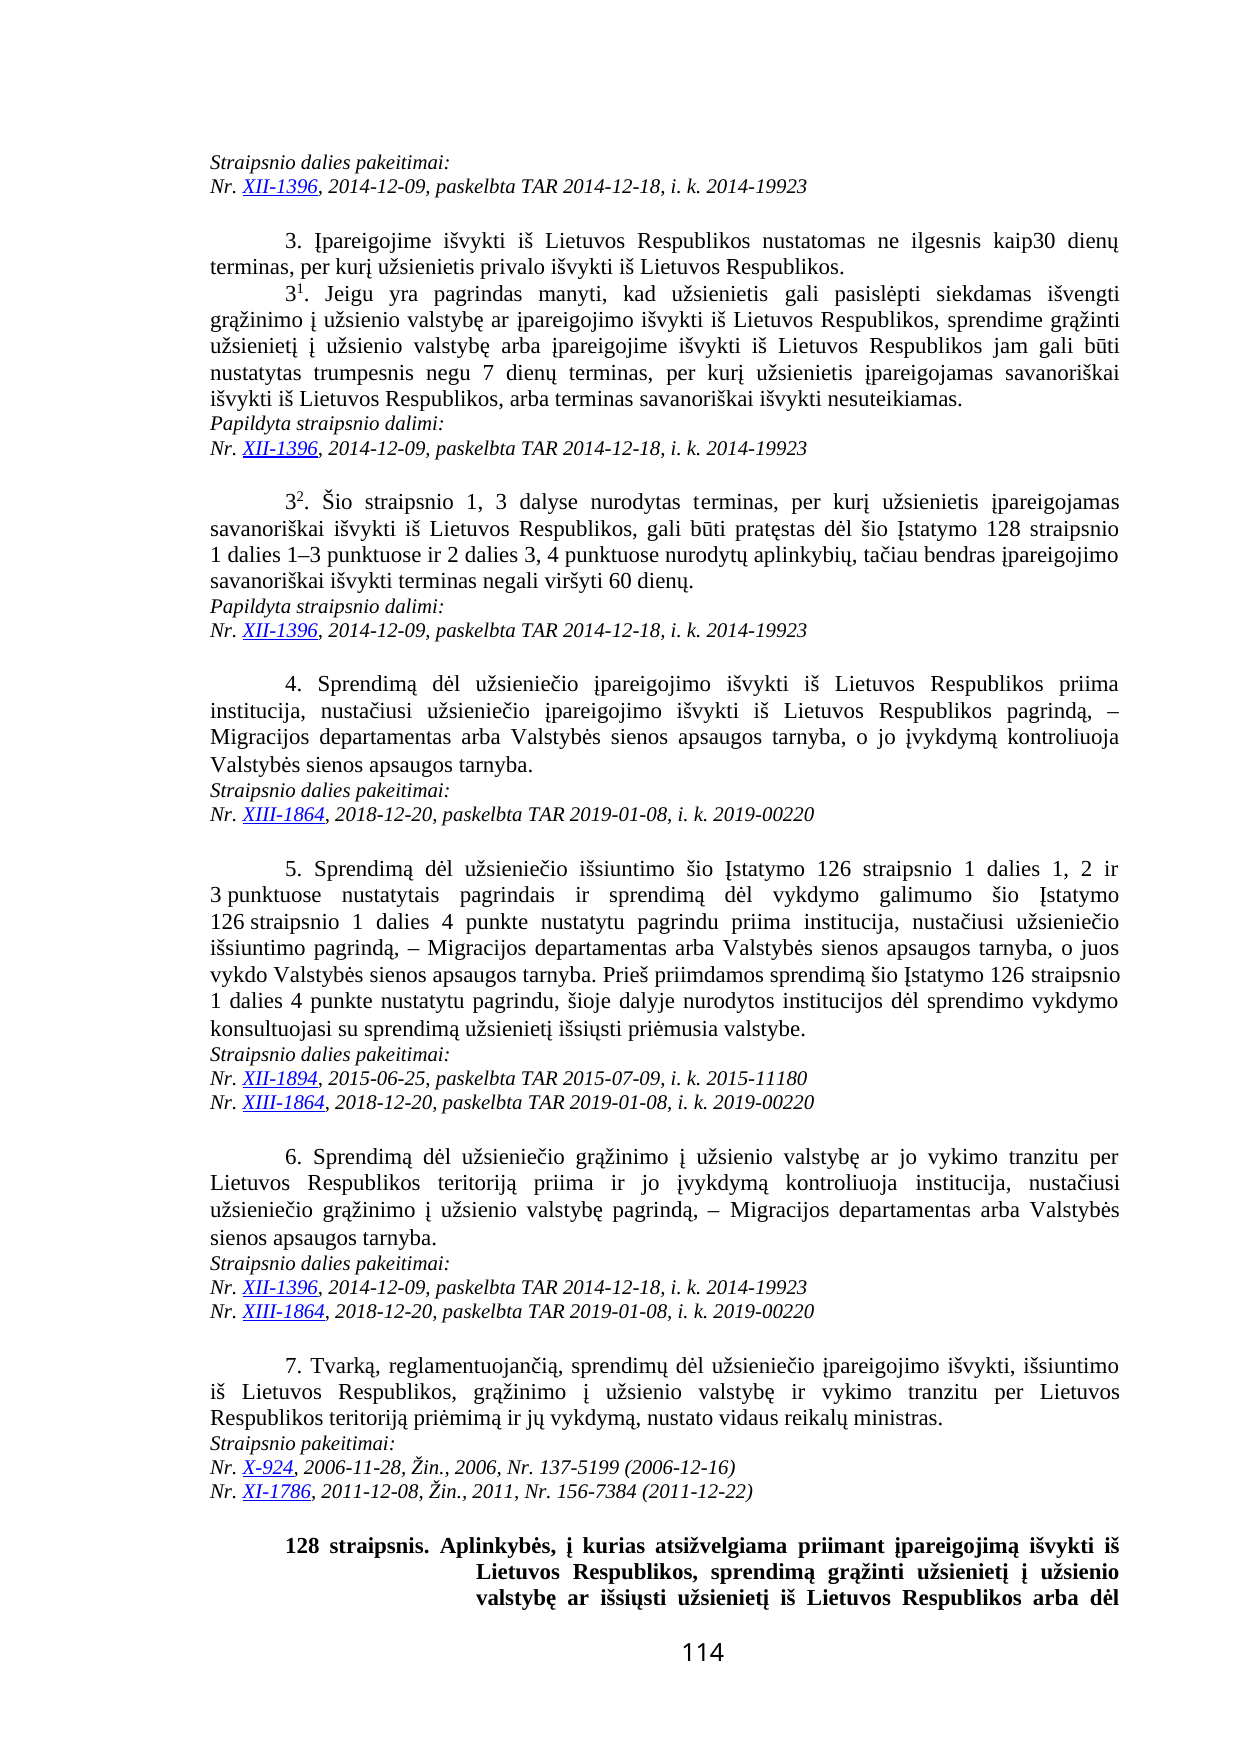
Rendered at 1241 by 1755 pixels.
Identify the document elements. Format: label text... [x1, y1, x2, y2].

text Papildyta straipsnio dalimi: [210, 594, 1120, 618]
text Nr. XII-1396, 2014-12-09, paskelbta TAR 2014-12-18, i. k. 2014-19923 [210, 618, 1120, 642]
text Nr. XII-1894, 2015-06-25, paskelbta TAR 2015-07-09, i. k. 2015-11180 [210, 1066, 1120, 1090]
text Straipsnio dalies pakeitimai: [210, 1251, 1120, 1275]
text 5. Sprendimą dėl užsieniečio išsiuntimo šio Įstatymo 126 straipsnio 1 dalies 1, 2 ir 3 punktuose nustatytais pagrindais ir sprendimą dėl vykdymo galimumo šio Įstatymo 126 straipsnio 1 dalies 4 punkte nustatytu pagrindu priima institucija, nustačiusi užsieniečio išsiuntimo pagrindą, – Migracijos departamentas arba Valstybės sienos apsaugos tarnyba, o juos vykdo Valstybės sienos apsaugos tarnyba. Prieš priimdamos sprendimą šio Įstatymo 126 straipsnio 1 dalies 4 punkte nustatytu pagrindu, šioje dalyje nurodytos institucijos dėl sprendimo vykdymo konsultuojasi su sprendimą užsienietį išsiųsti priėmusia valstybe. [210, 855, 1120, 1042]
text Nr. XIII-1864, 2018-12-20, paskelbta TAR 2019-01-08, i. k. 2019-00220 [210, 802, 1120, 826]
text 3. Įpareigojime išvykti iš Lietuvos Respublikos nustatomas ne ilgesnis kaip30 dienų terminas, per kurį užsienietis privalo išvykti iš Lietuvos Respublikos. [210, 227, 1120, 279]
text Nr. XI-1786, 2011-12-08, Žin., 2011, Nr. 156-7384 (2011-12-22) [210, 1479, 1120, 1503]
text Papildyta straipsnio dalimi: [210, 411, 1120, 435]
text Nr. XII-1396, 2014-12-09, paskelbta TAR 2014-12-18, i. k. 2014-19923 [210, 435, 1120, 459]
text Nr. XIII-1864, 2018-12-20, paskelbta TAR 2019-01-08, i. k. 2019-00220 [210, 1090, 1120, 1114]
text Nr. X-924, 2006-11-28, Žin., 2006, Nr. 137-5199 (2006-12-16) [210, 1455, 1120, 1479]
text Straipsnio dalies pakeitimai: [210, 778, 1120, 802]
text Straipsnio pakeitimai: [210, 1431, 1120, 1455]
text Nr. XIII-1864, 2018-12-20, paskelbta TAR 2019-01-08, i. k. 2019-00220 [210, 1299, 1120, 1323]
text 32. Šio straipsnio 1, 3 dalyse nurodytas terminas, per kurį užsienietis įpareigojamas savanoriškai išvykti iš Lietuvos Respublikos, gali būti pratęstas dėl šio Įstatymo 128 straipsnio 1 dalies 1–3 punktuose ir 2 dalies 3, 4 punktuose nurodytų aplinkybių, tačiau bendras įpareigojimo savanoriškai išvykti terminas negali viršyti 60 dienų. [210, 488, 1120, 594]
text 7. Tvarką, reglamentuojančią, sprendimų dėl užsieniečio įpareigojimo išvykti, išsiuntimo iš Lietuvos Respublikos, grąžinimo į užsienio valstybę ir vykimo tranzitu per Lietuvos Respublikos teritoriją priėmimą ir jų vykdymą, nustato vidaus reikalų ministras. [210, 1352, 1120, 1431]
text 128 straipsnis. Aplinkybės, į kurias atsižvelgiama priimant įpareigojimą išvykti iš Lietuvos Respublikos, sprendimą grąžinti užsienietį į užsienio valstybę ar išsiųsti užsienietį iš Lietuvos Respublikos arba dėl [285, 1532, 1120, 1611]
text 4. Sprendimą dėl užsieniečio įpareigojimo išvykti iš Lietuvos Respublikos priima institucija, nustačiusi užsieniečio įpareigojimo išvykti iš Lietuvos Respublikos pagrindą, – Migracijos departamentas arba Valstybės sienos apsaugos tarnyba, o jo įvykdymą kontroliuoja Valstybės sienos apsaugos tarnyba. [210, 671, 1120, 778]
text Nr. XII-1396, 2014-12-09, paskelbta TAR 2014-12-18, i. k. 2014-19923 [210, 1275, 1120, 1299]
text Nr. XII-1396, 2014-12-09, paskelbta TAR 2014-12-18, i. k. 2014-19923 [210, 174, 1120, 198]
text Straipsnio dalies pakeitimai: [210, 1042, 1120, 1066]
text Straipsnio dalies pakeitimai: [210, 150, 1120, 174]
text 6. Sprendimą dėl užsieniečio grąžinimo į užsienio valstybę ar jo vykimo tranzitu per Lietuvos Respublikos teritoriją priima ir jo įvykdymą kontroliuoja institucija, nustačiusi užsieniečio grąžinimo į užsienio valstybę pagrindą, – Migracijos departamentas arba Valstybės sienos apsaugos tarnyba. [210, 1143, 1120, 1251]
text 31. Jeigu yra pagrindas manyti, kad užsienietis gali pasislėpti siekdamas išvengti grąžinimo į užsienio valstybę ar įpareigojimo išvykti iš Lietuvos Respublikos, sprendime grąžinti užsienietį į užsienio valstybę arba įpareigojime išvykti iš Lietuvos Respublikos jam gali būti nustatytas trumpesnis negu 7 dienų terminas, per kurį užsienietis įpareigojamas savanoriškai išvykti iš Lietuvos Respublikos, arba terminas savanoriškai išvykti nesuteikiamas. [210, 279, 1120, 411]
